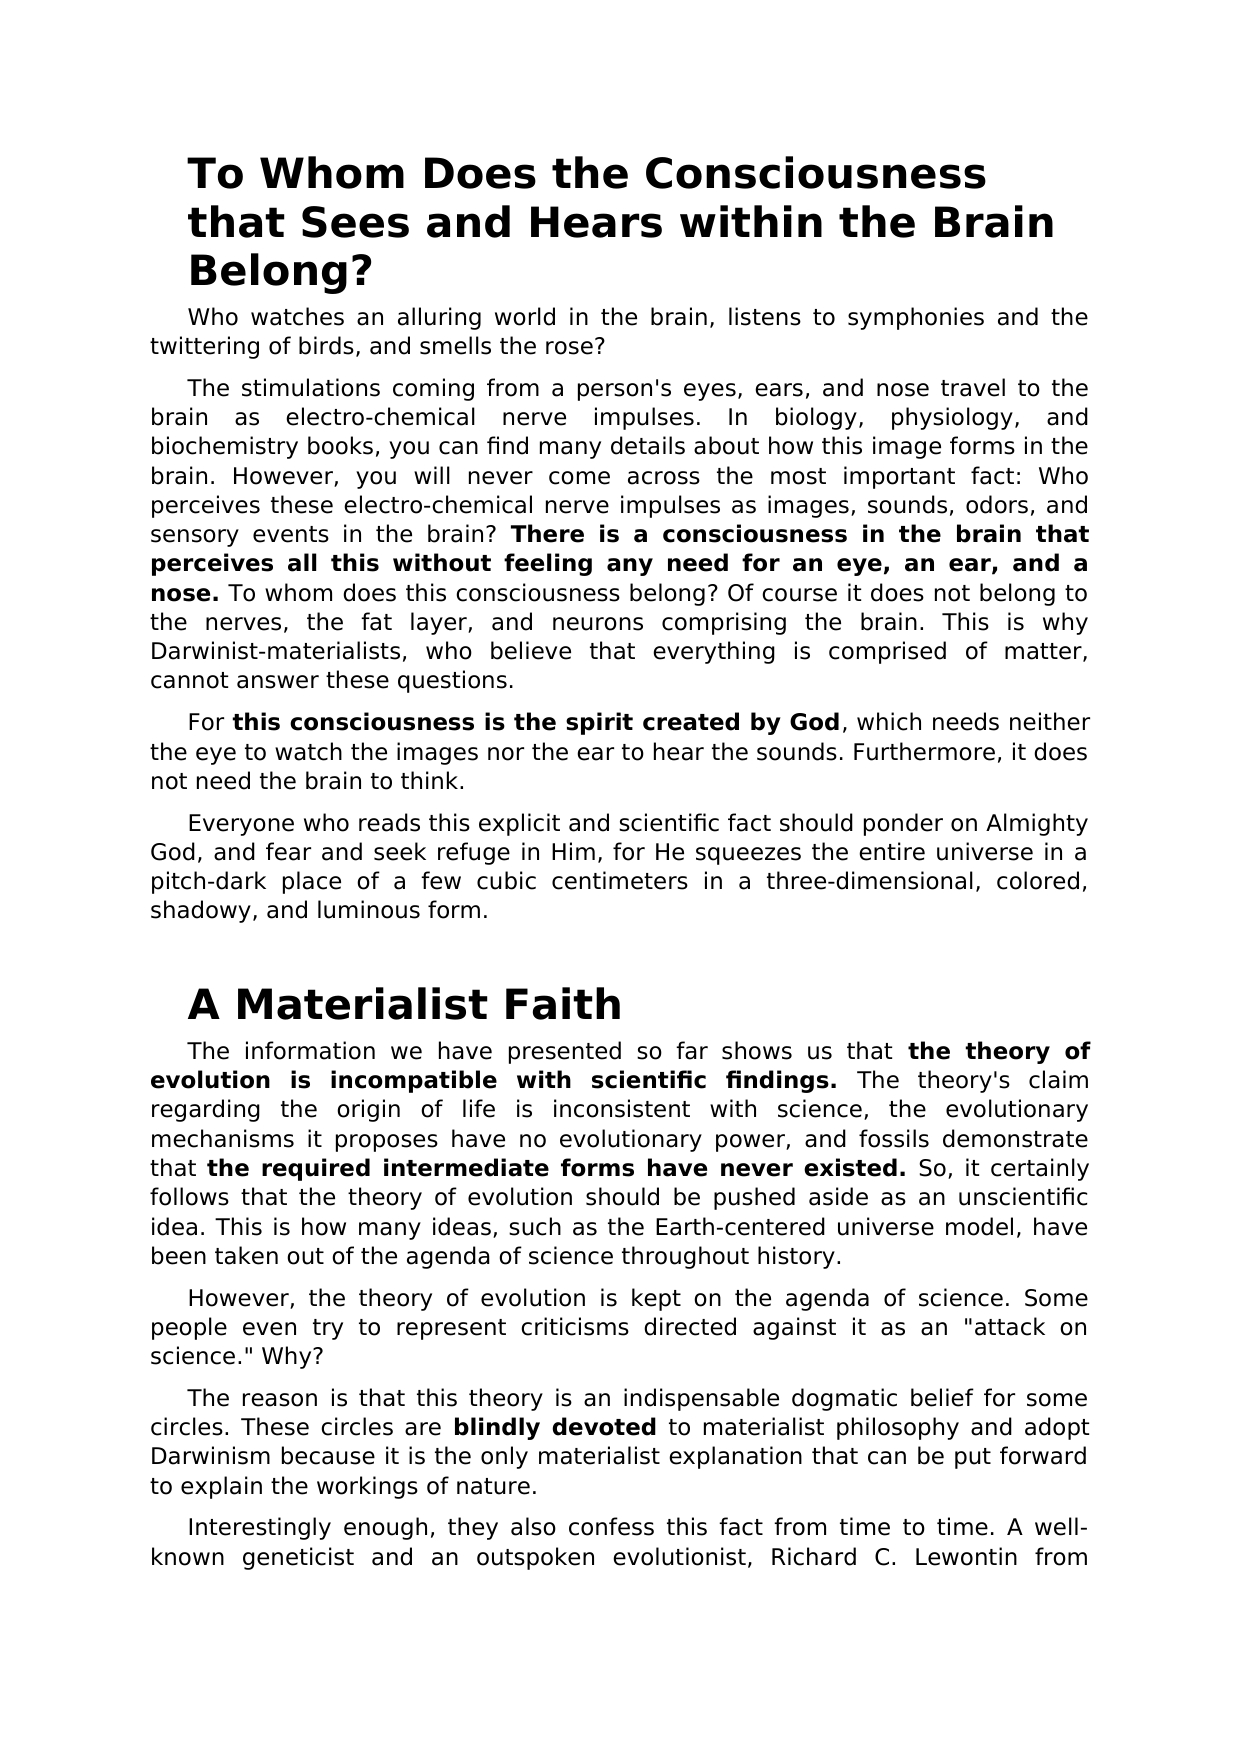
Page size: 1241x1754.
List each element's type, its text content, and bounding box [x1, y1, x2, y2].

text Everyone who reads this explicit and scientific fact should ponder on Almighty God, and fear and seek refuge in Him, for He squeezes the entire universe in a pitch-dark place of a few cubic centimeters in a three-dimensional, colored, shadowy, and luminous form. [150, 810, 1090, 924]
text Who watches an alluring world in the brain, listens to symphonies and the twittering of birds, and smells the rose? [150, 304, 1090, 360]
text However, the theory of evolution is kept on the agenda of science. Some people even try to represent criticisms directed against it as an "attack on science." Why? [150, 1285, 1090, 1370]
text The information we have presented so far shows us that the theory of evolution is incompatible with scientific findings. The theory's claim regarding the origin of life is inconsistent with science, the evolutionary mechanisms it proposes have no evolutionary power, and fossils demonstrate that the required intermediate forms have never existed. So, it certainly follows that the theory of evolution should be pushed aside as an unscientific idea. This is how many ideas, such as the Earth-centered universe model, have been taken out of the agenda of science throughout history. [150, 1038, 1090, 1269]
subtitle To Whom Does the Consciousness that Sees and Hears within the Brain Belong? [187, 150, 1090, 296]
subtitle A Materialist Faith [187, 981, 1090, 1030]
text Interestingly enough, they also confess this fact from time to time. A well-known geneticist and an outspoken evolutionist, Richard C. Lewontin from [150, 1514, 1090, 1571]
text The reason is that this theory is an indispensable dogmatic belief for some circles. These circles are blindly devoted to materialist philosophy and adopt Darwinism because it is the only materialist explanation that can be put forward to explain the workings of nature. [150, 1385, 1090, 1499]
text The stimulations coming from a person's eyes, ears, and nose travel to the brain as electro-chemical nerve impulses. In biology, physiology, and biochemistry books, you can find many details about how this image forms in the brain. However, you will never come across the most important fact: Who perceives these electro-chemical nerve impulses as images, sounds, odors, and sensory events in the brain? There is a consciousness in the brain that perceives all this without feeling any need for an eye, an ear, and a nose. To whom does this consciousness belong? Of course it does not belong to the nerves, the fat layer, and neurons comprising the brain. This is why Darwinist-materialists, who believe that everything is comprised of matter, cannot answer these questions. [150, 375, 1090, 694]
text For this consciousness is the spirit created by God, which needs neither the eye to watch the images nor the ear to hear the sounds. Furthermore, it does not need the brain to think. [150, 709, 1090, 795]
